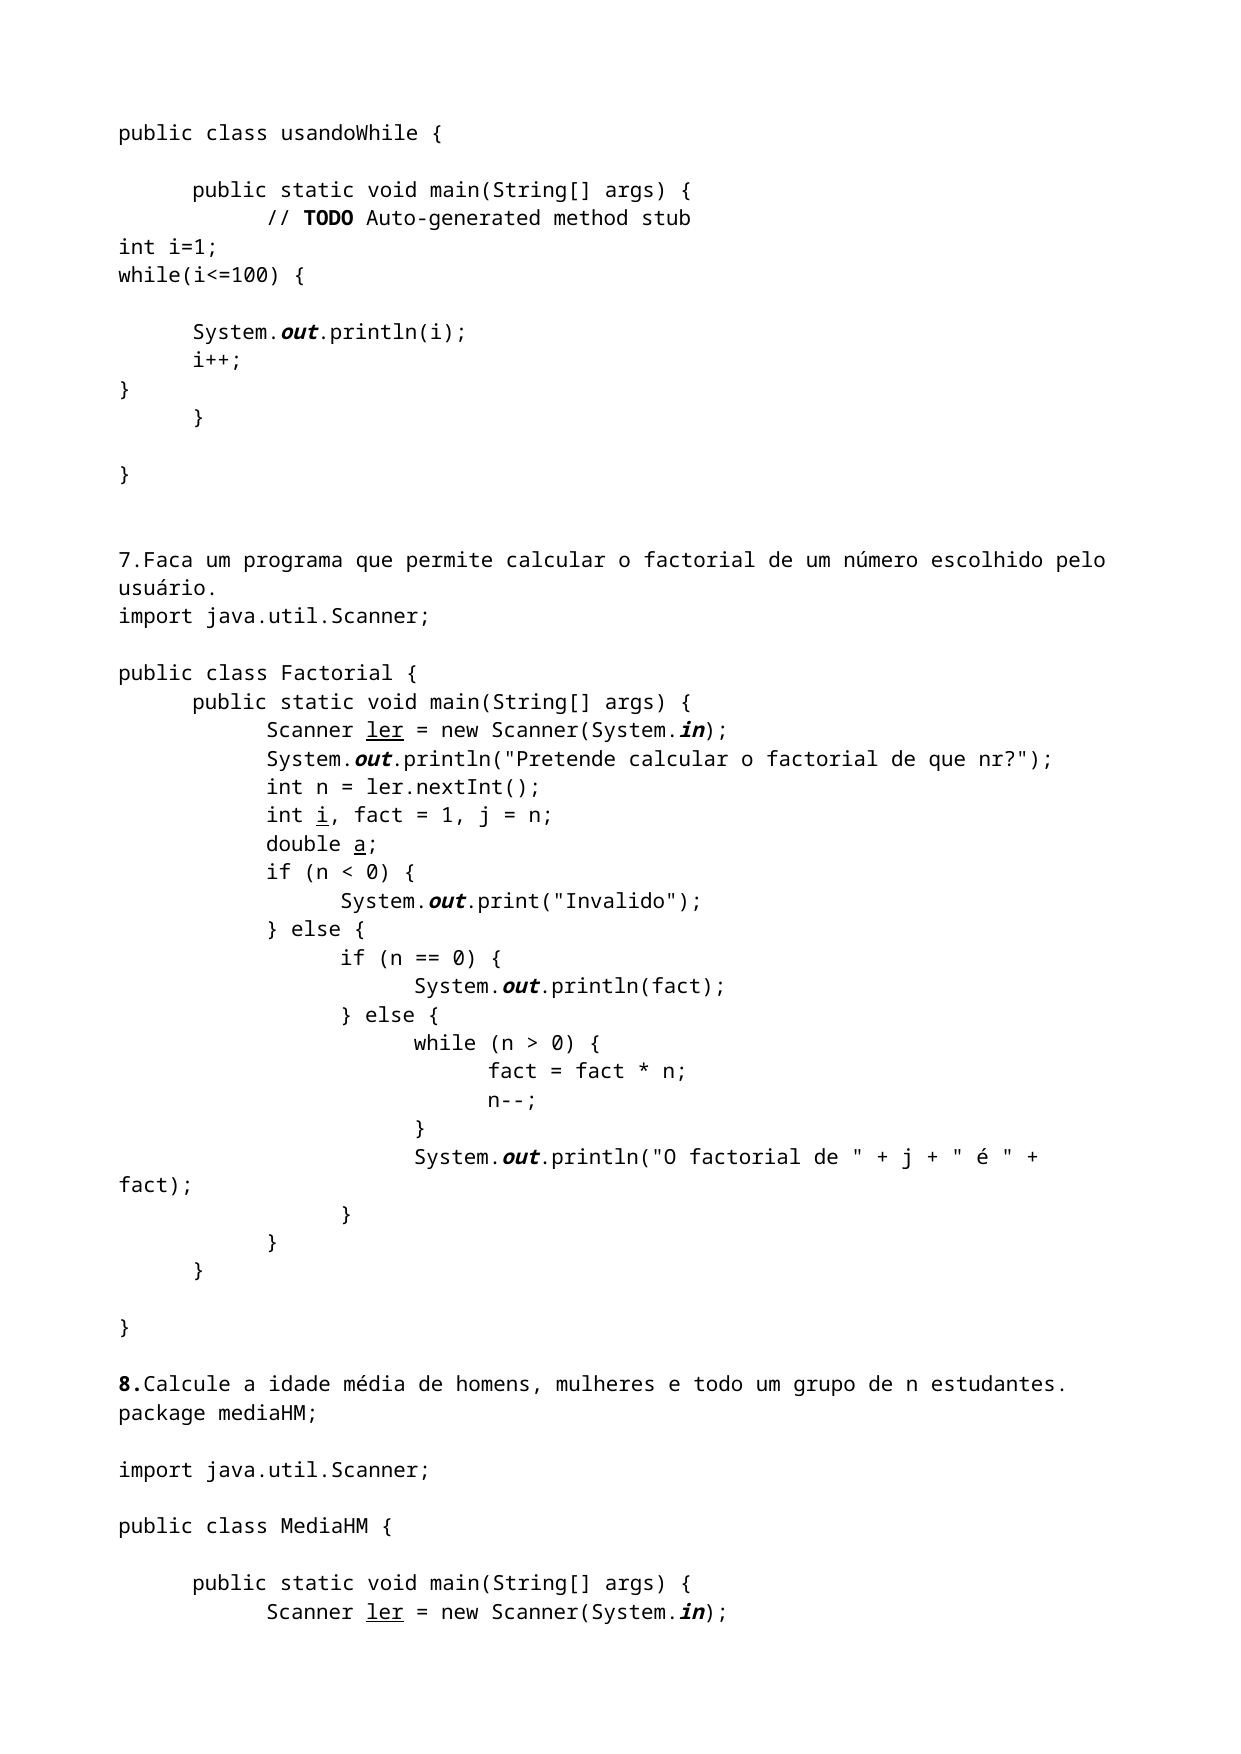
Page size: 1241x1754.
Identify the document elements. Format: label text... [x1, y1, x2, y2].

text if (n == 0) { [118, 943, 1122, 971]
text import java.util.Scanner; [118, 602, 1122, 630]
text public static void main(String[] args) { [118, 1568, 1122, 1597]
text } [118, 402, 1122, 431]
text } else { [118, 1000, 1122, 1028]
text System.out.println("Pretende calcular o factorial de que nr?"); [118, 744, 1122, 772]
text } [118, 1256, 1122, 1284]
text } [118, 374, 1122, 402]
text System.out.println("O factorial de " + j + " é " + fact); [118, 1142, 1122, 1199]
text } [118, 1113, 1122, 1142]
text } [118, 1312, 1122, 1341]
text while(i<=100) { [118, 260, 1122, 289]
text public class Factorial { [118, 658, 1122, 687]
text if (n < 0) { [118, 857, 1122, 886]
text } [118, 1199, 1122, 1227]
text Scanner ler = new Scanner(System.in); [118, 715, 1122, 744]
text 8.Calcule a idade média de homens, mulheres e todo um grupo de n estudantes. [118, 1369, 1122, 1398]
text package mediaHM; [118, 1398, 1122, 1426]
text System.out.print("Invalido"); [118, 886, 1122, 914]
text System.out.println(i); [118, 317, 1122, 346]
text 7.Faca um programa que permite calcular o factorial de um número escolhido pelo usuário. [118, 545, 1122, 602]
text int n = ler.nextInt(); [118, 772, 1122, 801]
text // TODO Auto-generated method stub [118, 203, 1122, 232]
text public static void main(String[] args) { [118, 175, 1122, 203]
text fact = fact * n; [118, 1057, 1122, 1085]
text public static void main(String[] args) { [118, 687, 1122, 715]
text public class MediaHM { [118, 1512, 1122, 1540]
text while (n > 0) { [118, 1028, 1122, 1057]
text } [118, 459, 1122, 488]
text System.out.println(fact); [118, 971, 1122, 1000]
text } else { [118, 914, 1122, 943]
text import java.util.Scanner; [118, 1455, 1122, 1483]
text int i, fact = 1, j = n; [118, 801, 1122, 829]
text n--; [118, 1085, 1122, 1113]
text double a; [118, 829, 1122, 857]
text int i=1; [118, 232, 1122, 260]
text public class usandoWhile { [118, 118, 1122, 147]
text } [118, 1227, 1122, 1256]
text Scanner ler = new Scanner(System.in); [118, 1597, 1122, 1625]
text i++; [118, 346, 1122, 374]
